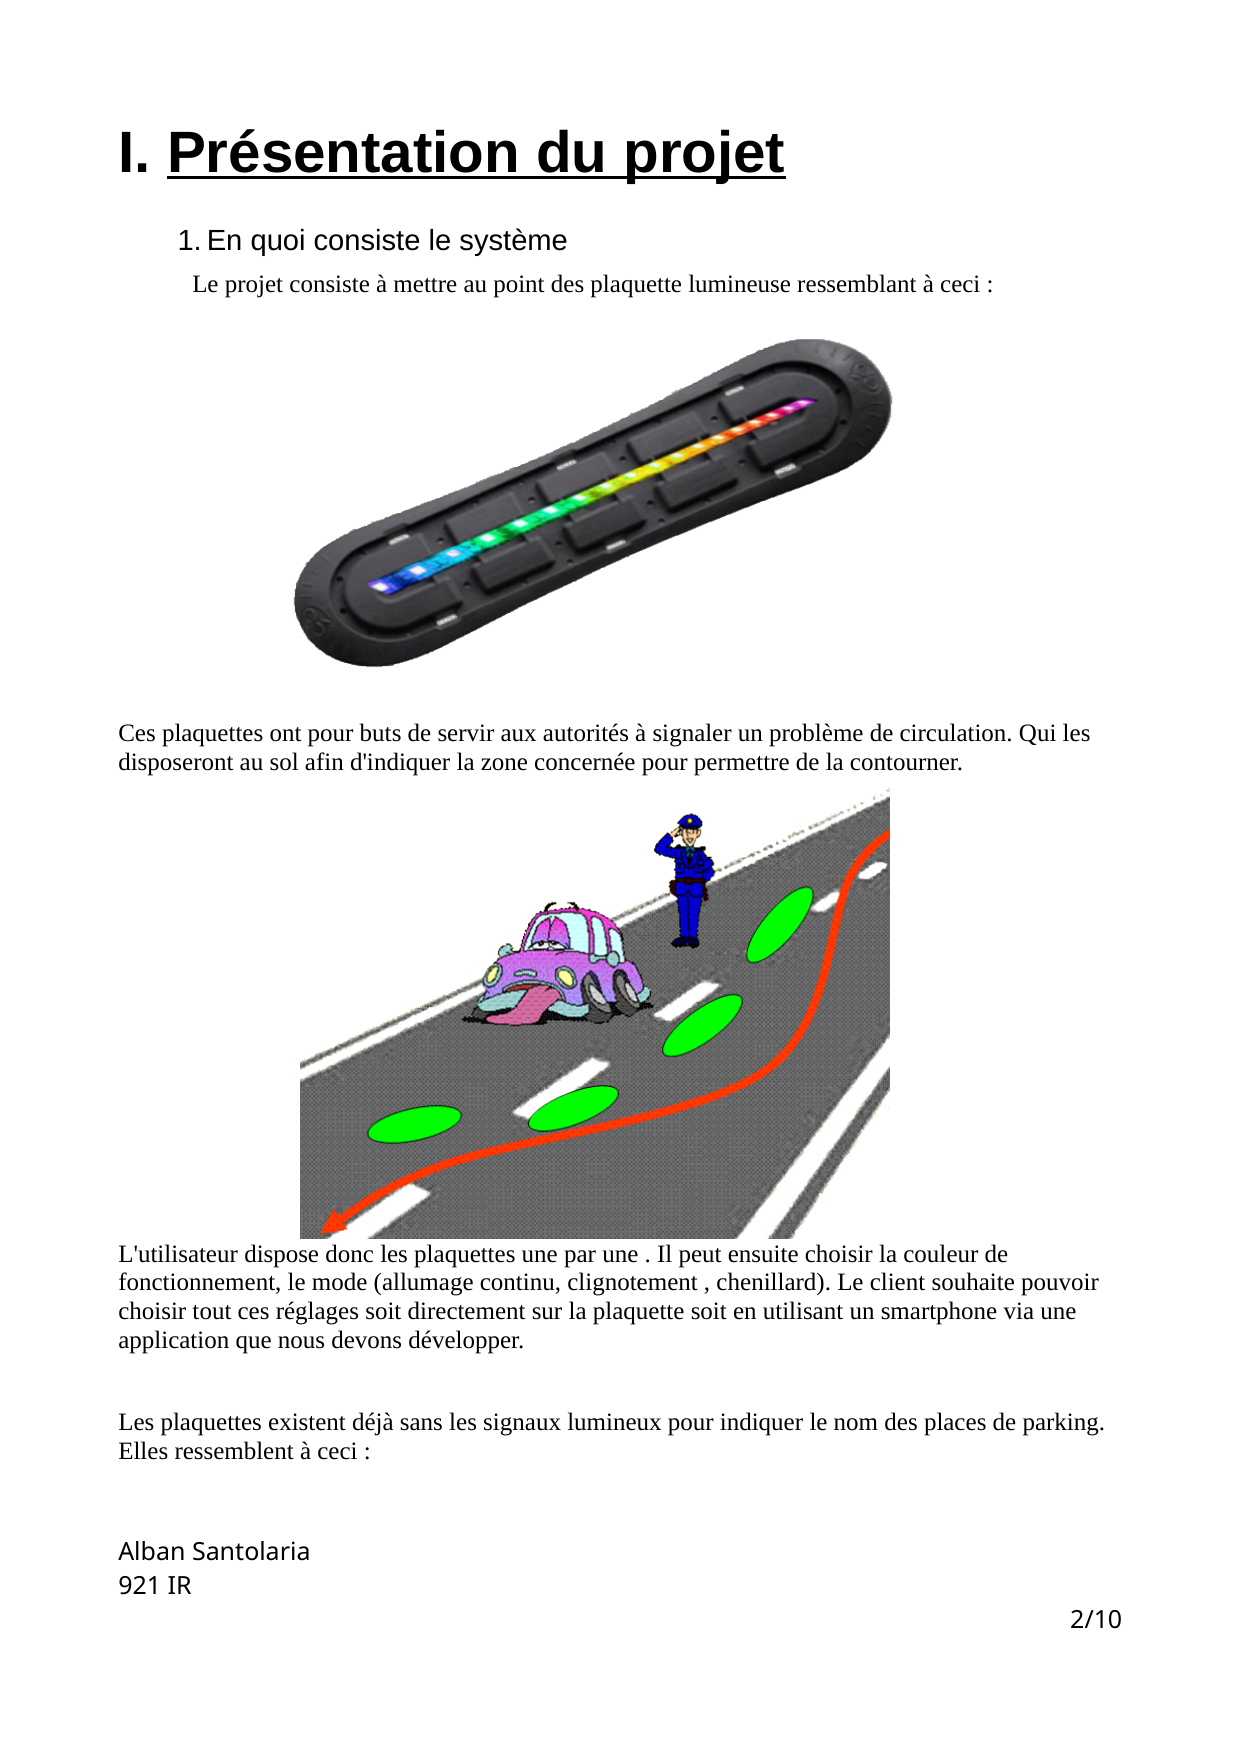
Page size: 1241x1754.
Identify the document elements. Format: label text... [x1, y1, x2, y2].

text Ces plaquettes ont pour buts de servir aux autorités à signaler un problème de circulation. Qui les disposeront au sol afin d'indiquer la zone concernée pour permettre de la contourner. [118, 718, 1122, 776]
picture [286, 322, 899, 677]
text Le projet consiste à mettre au point des plaquette lumineuse ressemblant à ceci : [118, 269, 1122, 297]
title Présentation du projet [118, 118, 1122, 185]
subtitle En quoi consiste le système [177, 223, 1122, 256]
text L'utilisateur dispose donc les plaquettes une par une . Il peut ensuite choisir la couleur de fonctionnement, le mode (allumage continu, clignotement , chenillard). Le client souhaite pouvoir choisir tout ces réglages soit directement sur la plaquette soit en utilisant un smartphone via une application que nous devons développer. [118, 1239, 1122, 1354]
picture [300, 786, 890, 1239]
text Les plaquettes existent déjà sans les signaux lumineux pour indiquer le nom des places de parking. Elles ressemblent à ceci : [118, 1407, 1122, 1465]
